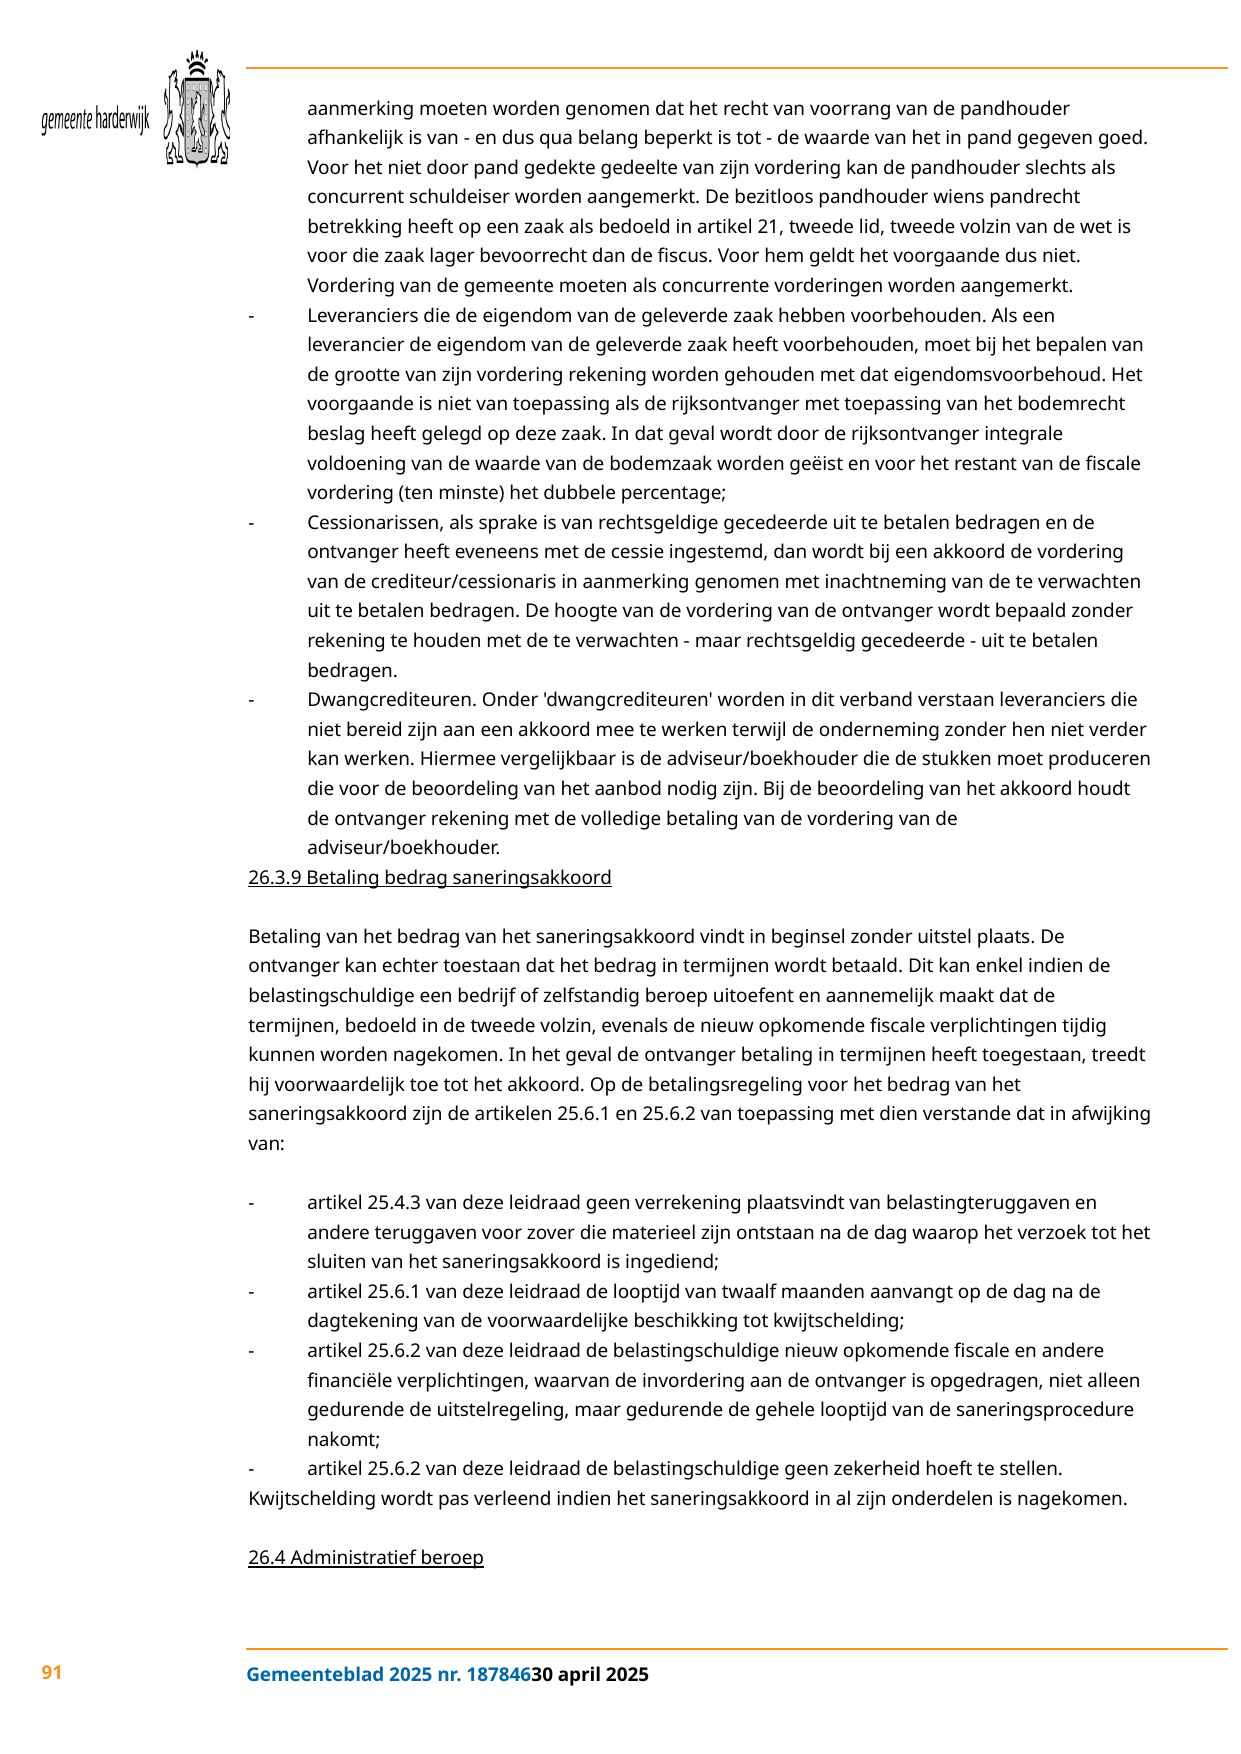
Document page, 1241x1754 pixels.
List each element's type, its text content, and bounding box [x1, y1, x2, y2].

list artikel 25.6.2 van deze leidraad de belastingschuldige nieuw opkomende fiscale en andere financiële verplichtingen, waarvan de invordering aan de ontvanger is opgedragen, niet alleen gedurende de uitstelregeling, maar gedurende de gehele looptijd van de saneringsprocedure nakomt; [248, 1337, 1152, 1452]
list artikel 25.6.1 van deze leidraad de looptijd van twaalf maanden aanvangt op de dag na de dagtekening van de voorwaardelijke beschikking tot kwijtschelding; [248, 1278, 1152, 1333]
text Betaling van het bedrag van het saneringsakkoord vindt in beginsel zonder uitstel plaats. De ontvanger kan echter toestaan dat het bedrag in termijnen wordt betaald. Dit kan enkel indien de belastingschuldige een bedrijf of zelfstandig beroep uitoefent en aannemelijk maakt dat de termijnen, bedoeld in de tweede volzin, evenals de nieuw opkomende fiscale verplichtingen tijdig kunnen worden nagekomen. In het geval de ontvanger betaling in termijnen heeft toegestaan, treedt hij voorwaardelijk toe tot het akkoord. Op de betalingsregeling voor het bedrag van het saneringsakkoord zijn de artikelen 25.6.1 en 25.6.2 van toepassing met dien verstande dat in afwijking van: [248, 923, 1152, 1156]
list artikel 25.4.3 van deze leidraad geen verrekening plaatsvindt van belastingteruggaven en andere teruggaven voor zover die materieel zijn ontstaan na de dag waarop het verzoek tot het sluiten van het saneringsakkoord is ingediend; [248, 1189, 1152, 1274]
text 26.4 Administratief beroep [248, 1544, 1152, 1570]
list Cessionarissen, als sprake is van rechtsgeldige gecedeerde uit te betalen bedragen en de ontvanger heeft eveneens met de cessie ingestemd, dan wordt bij een akkoord de vordering van de crediteur/cessionaris in aanmerking genomen met inachtneming van de te verwachten uit te betalen bedragen. De hoogte van de vordering van de ontvanger wordt bepaald zonder rekening te houden met de te verwachten - maar rechtsgeldig gecedeerde - uit te betalen bedragen. [248, 509, 1152, 683]
list artikel 25.6.2 van deze leidraad de belastingschuldige geen zekerheid hoeft te stellen. [248, 1456, 1152, 1481]
list aanmerking moeten worden genomen dat het recht van voorrang van de pandhouder afhankelijk is van - en dus qua belang beperkt is tot - de waarde van het in pand gegeven goed. Voor het niet door pand gedekte gedeelte van zijn vordering kan de pandhouder slechts als concurrent schuldeiser worden aangemerkt. De bezitloos pandhouder wiens pandrecht betrekking heeft op een zaak als bedoeld in artikel 21, tweede lid, tweede volzin van de wet is voor die zaak lager bevoorrecht dan de fiscus. Voor hem geldt het voorgaande dus niet. Vordering van de gemeente moeten als concurrente vorderingen worden aangemerkt. [248, 95, 1152, 298]
text 26.3.9 Betaling bedrag saneringsakkoord [248, 864, 1152, 890]
list Dwangcrediteuren. Onder 'dwangcrediteuren' worden in dit verband verstaan leveranciers die niet bereid zijn aan een akkoord mee te werken terwijl de onderneming zonder hen niet verder kan werken. Hiermee vergelijkbaar is de adviseur/boekhouder die de stukken moet produceren die voor de beoordeling van het aanbod nodig zijn. Bij de beoordeling van het akkoord houdt de ontvanger rekening met de volledige betaling van de vordering van de adviseur/boekhouder. [248, 686, 1152, 860]
picture [41, 47, 231, 172]
list Leveranciers die de eigendom van de geleverde zaak hebben voorbehouden. Als een leverancier de eigendom van de geleverde zaak heeft voorbehouden, moet bij het bepalen van de grootte van zijn vordering rekening worden gehouden met dat eigendomsvoorbehoud. Het voorgaande is niet van toepassing als de rijksontvanger met toepassing van het bodemrecht beslag heeft gelegd op deze zaak. In dat geval wordt door de rijksontvanger integrale voldoening van de waarde van de bodemzaak worden geëist en voor het restant van de fiscale vordering (ten minste) het dubbele percentage; [248, 302, 1152, 505]
text Kwijtschelding wordt pas verleend indien het saneringsakkoord in al zijn onderdelen is nagekomen. [248, 1485, 1152, 1511]
